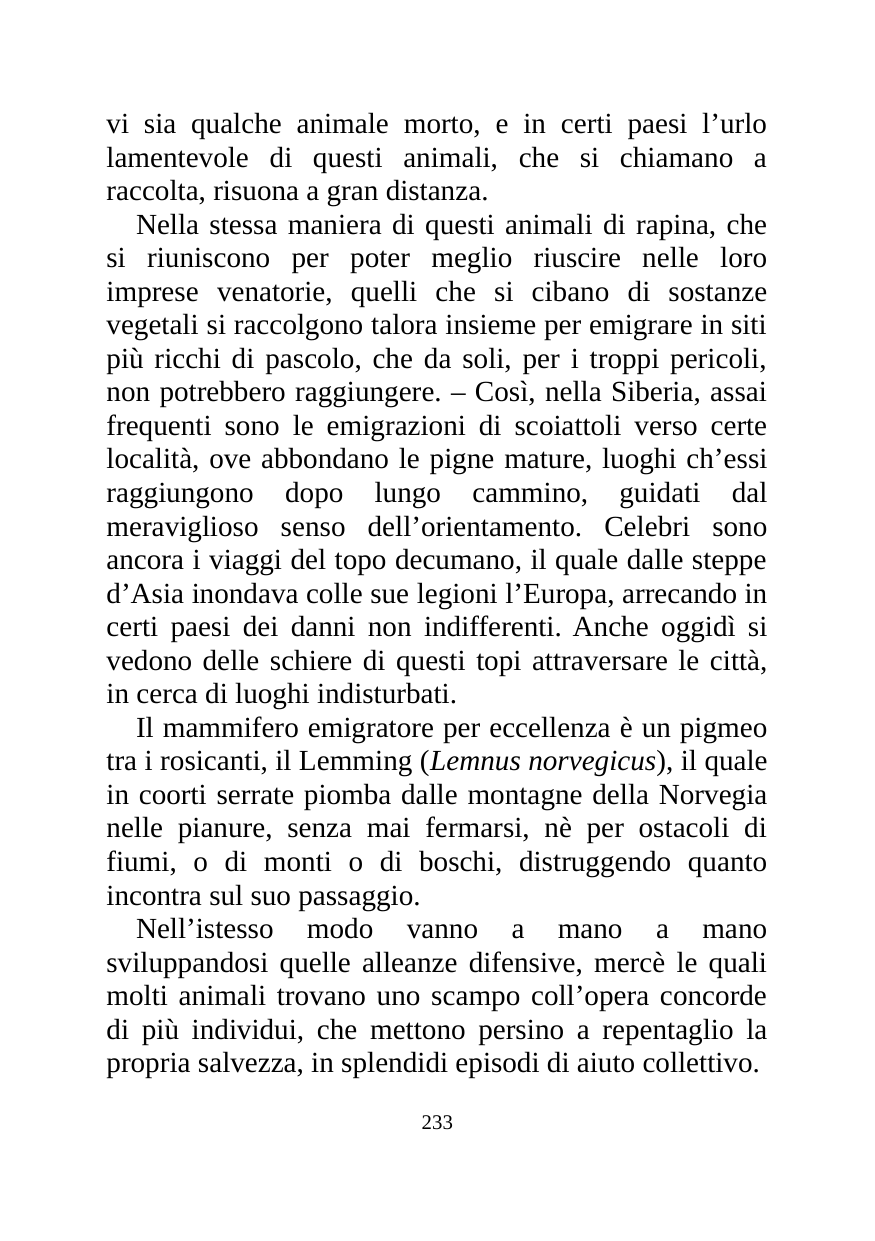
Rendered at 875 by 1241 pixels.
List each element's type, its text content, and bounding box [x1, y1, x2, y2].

text Nell’istesso modo vanno a mano a mano sviluppandosi quelle alleanze difensive, mercè le quali molti animali trovano uno scampo coll’opera concorde di più individui, che mettono persino a repentaglio la propria salvezza, in splendidi episodi di aiuto collettivo. [106, 911, 768, 1079]
text vi sia qualche animale morto, e in certi paesi l’urlo lamentevole di questi animali, che si chiamano a raccolta, risuona a gran distanza. [106, 106, 768, 207]
text Nella stessa maniera di questi animali di rapina, che si riuniscono per poter meglio riuscire nelle loro imprese venatorie, quelli che si cibano di sostanze vegetali si raccolgono talora insieme per emigrare in siti più ricchi di pascolo, che da soli, per i troppi pericoli, non potrebbero raggiungere. – Così, nella Siberia, assai frequenti sono le emigrazioni di scoiattoli verso certe località, ove abbondano le pigne mature, luoghi ch’essi raggiungono dopo lungo cammino, guidati dal meraviglioso senso dell’orientamento. Celebri sono ancora i viaggi del topo decumano, il quale dalle steppe d’Asia inondava colle sue legioni l’Europa, arrecando in certi paesi dei danni non indifferenti. Anche oggidì si vedono delle schiere di questi topi attraversare le città, in cerca di luoghi indisturbati. [106, 207, 768, 710]
text Il mammifero emigratore per eccellenza è un pigmeo tra i rosicanti, il Lemming (Lemnus norvegicus), il quale in coorti serrate piomba dalle montagne della Norvegia nelle pianure, senza mai fermarsi, nè per ostacoli di fiumi, o di monti o di boschi, distruggendo quanto incontra sul suo passaggio. [106, 710, 768, 911]
